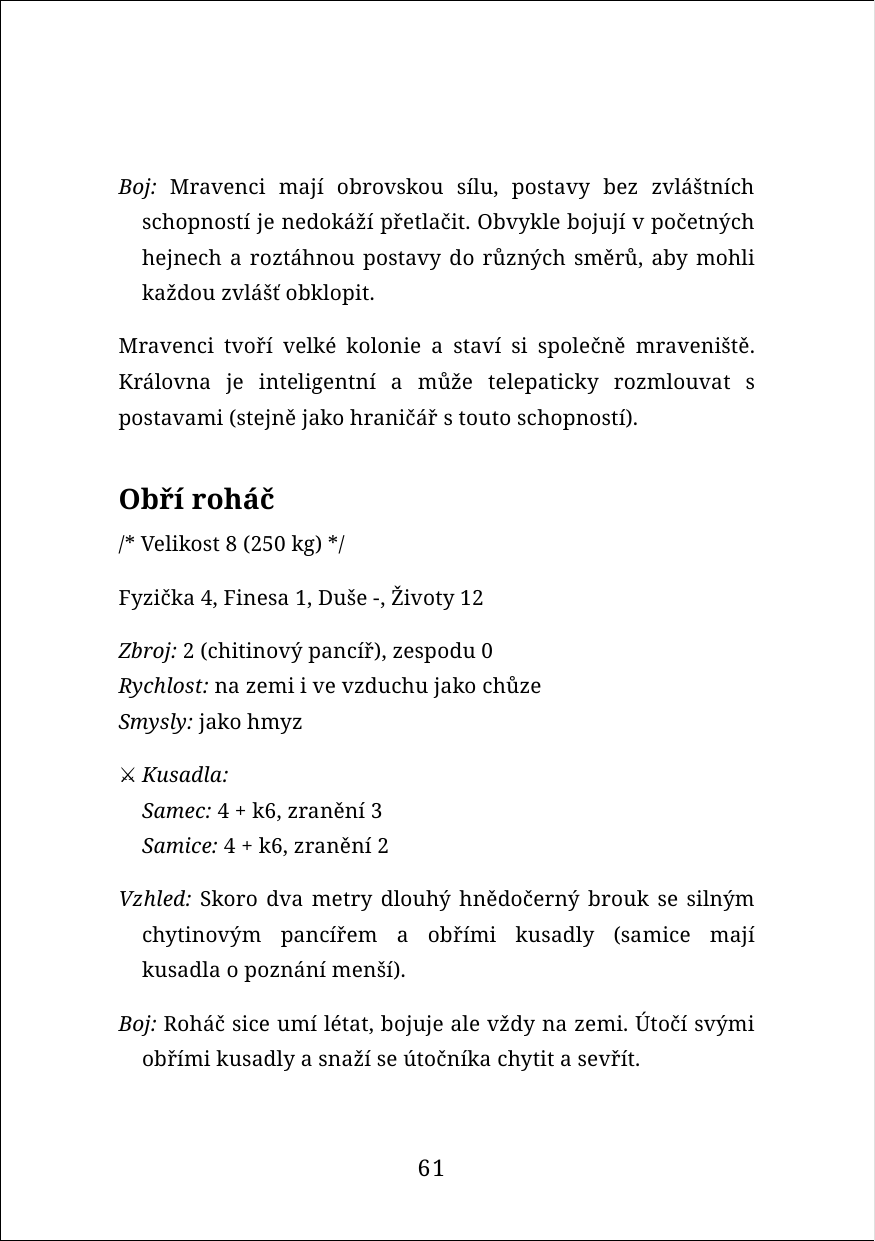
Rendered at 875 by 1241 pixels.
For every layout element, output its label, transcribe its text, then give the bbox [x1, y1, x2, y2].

text Vzhled: Skoro dva metry dlouhý hnědočerný brouk se silným chytinovým pancířem a obřími kusadly (samice mají kusadla o poznání menší). [118, 884, 756, 984]
text Samice: 4 + k6, zranění 2 [142, 831, 756, 860]
text Samec: 4 + k6, zranění 3 [142, 796, 756, 824]
text Fyzička 4, Finesa 1, Duše -, Životy 12 [118, 583, 756, 611]
text Zbroj: 2 (chitinový pancíř), zespodu 0 [118, 636, 756, 664]
text Smysly: jako hmyz [118, 707, 756, 736]
text /* Velikost 8 (250 kg) */ [118, 529, 756, 558]
text Mravenci tvoří velké kolonie a staví si společně mraveniště. Královna je inteligentní a může telepaticky rozmlouvat s postavami (stejně jako hraničář s touto schopností). [118, 332, 756, 431]
text Rychlost: na zemi i ve vzduchu jako chůze [118, 672, 756, 700]
text Boj: Mravenci mají obrovskou sílu, postavy bez zvláštních schopností je nedokáží přetlačit. Obvykle bojují v početných hejnech a roztáhnou postavy do různých směrů, aby mohli každou zvlášť obklopit. [118, 172, 756, 307]
text Boj: Roháč sice umí létat, bojuje ale vždy na zemi. Útočí svými obřími kusadly a snaží se útočníka chytit a sevřít. [118, 1009, 756, 1073]
subtitle Obří roháč [118, 479, 756, 518]
text ⚔ Kusadla: [118, 760, 756, 789]
